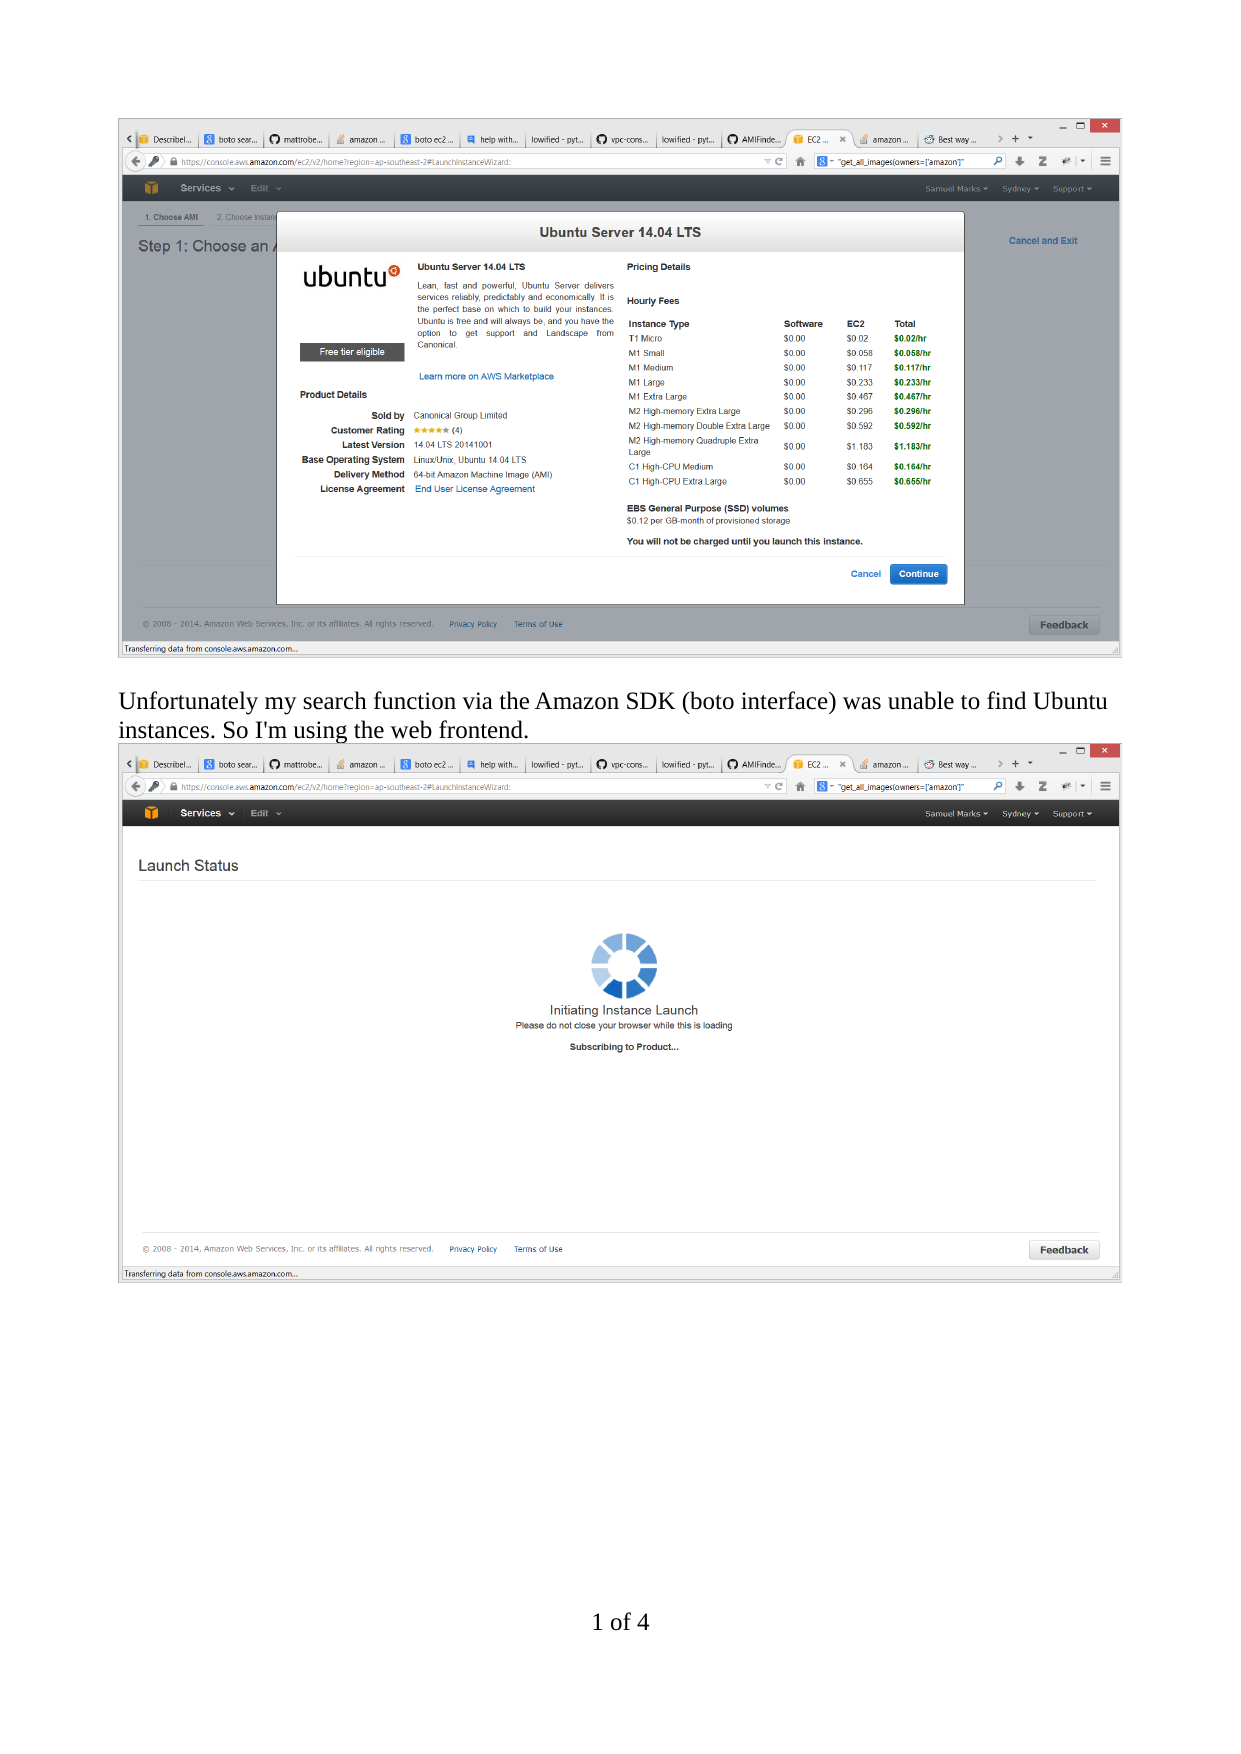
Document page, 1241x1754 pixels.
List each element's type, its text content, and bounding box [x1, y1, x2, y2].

picture [118, 118, 1123, 658]
text Unfortunately my search function via the Amazon SDK (boto interface) was unable to find Ubuntu instances. So I'm using the web frontend. [118, 686, 1122, 743]
picture [118, 743, 1123, 1283]
